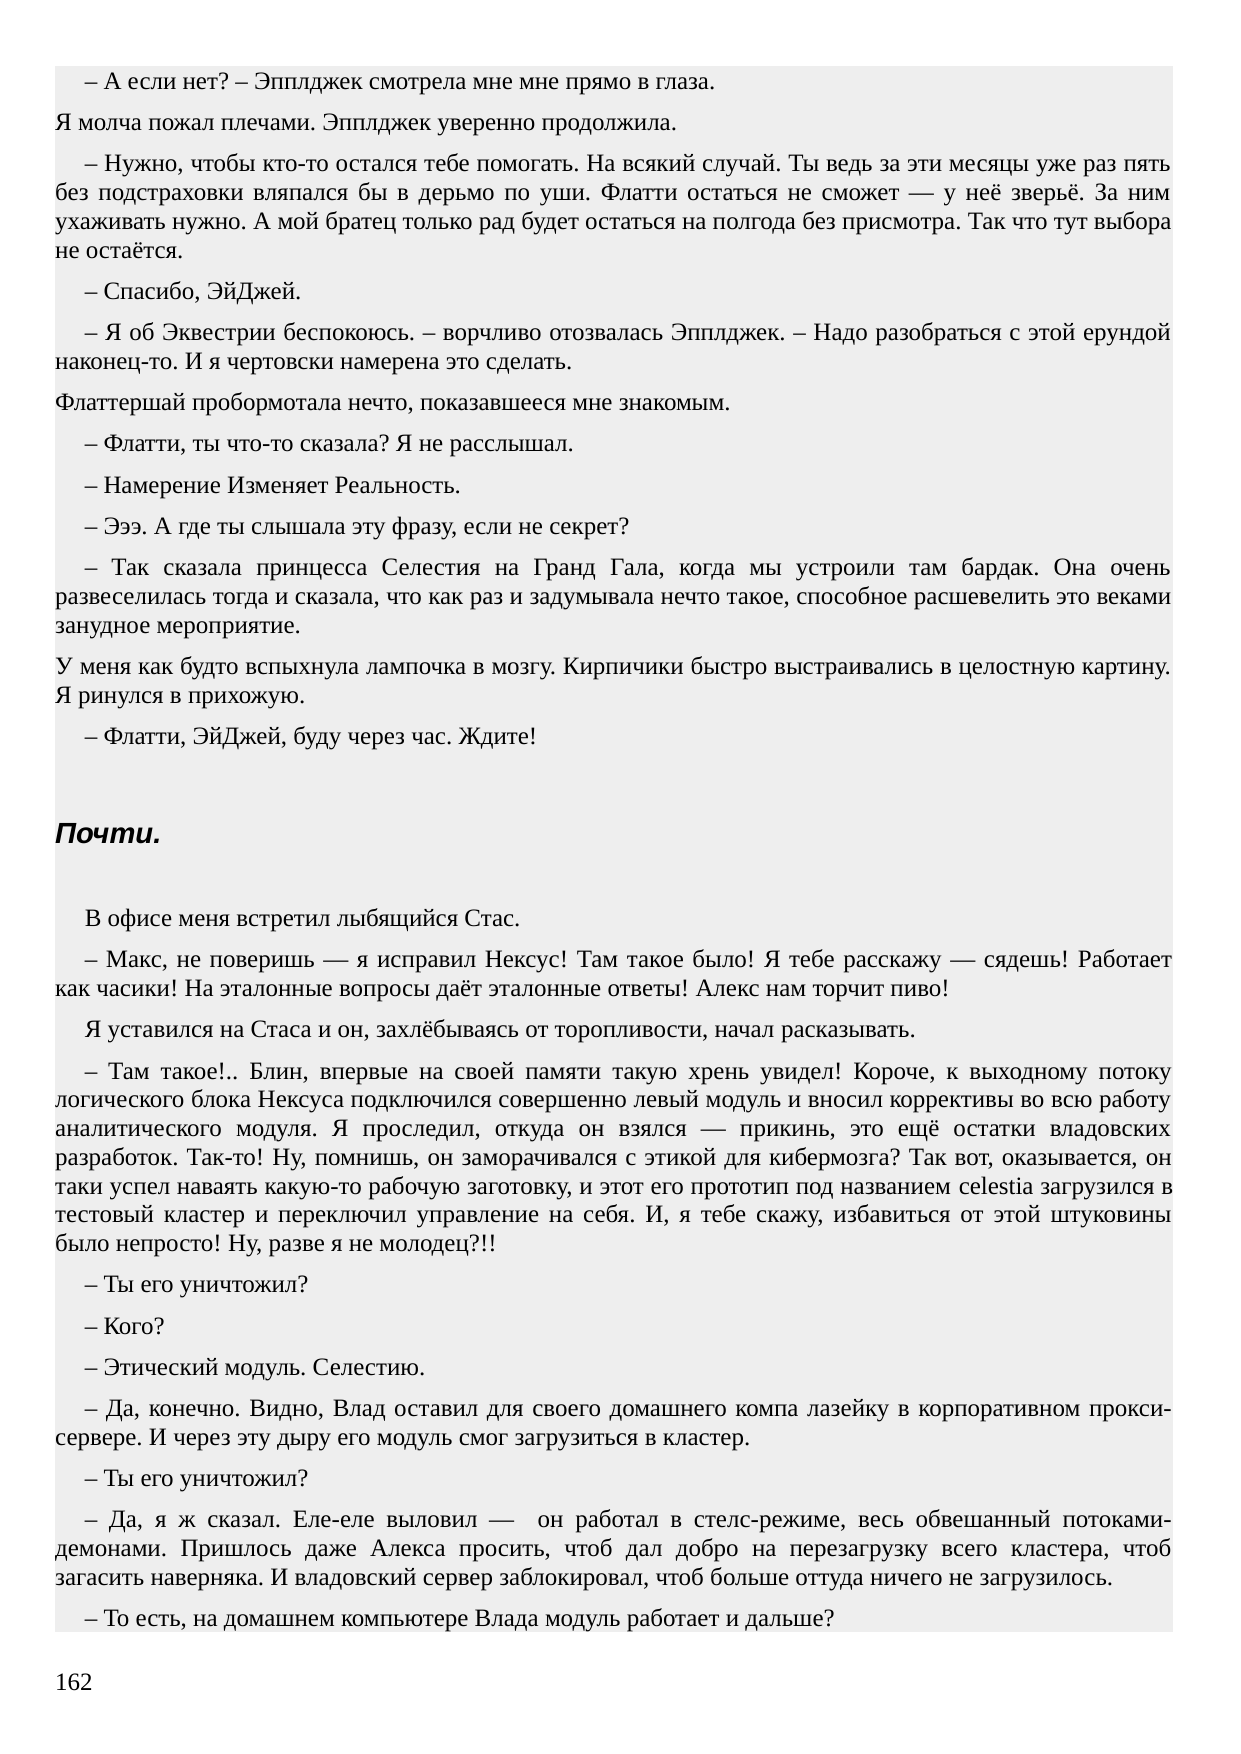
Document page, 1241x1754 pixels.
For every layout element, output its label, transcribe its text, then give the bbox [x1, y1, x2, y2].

text – Так сказала принцесса Селестия на Гранд Гала, когда мы устроили там бардак. Она очень развеселилась тогда и сказала, что как раз и задумывала нечто такое, способное расшевелить это веками занудное мероприятие. [55, 552, 1173, 638]
text – Флатти, ЭйДжей, буду через час. Ждите! [55, 721, 1173, 750]
text – Эээ. А где ты слышала эту фразу, если не секрет? [55, 511, 1173, 540]
text Я уставился на Стаса и он, захлёбываясь от торопливости, начал расказывать. [55, 1014, 1173, 1043]
text – Да, я ж сказал. Еле-еле выловил — он работал в стелс-режиме, весь обвешанный потоками-демонами. Пришлось даже Алекса просить, чтоб дал добро на перезагрузку всего кластера, чтоб загасить наверняка. И владовский сервер заблокировал, чтоб больше оттуда ничего не загрузилось. [55, 1504, 1173, 1591]
subtitle Почти. [55, 816, 1173, 849]
text – Флатти, ты что-то сказала? Я не расслышал. [55, 428, 1173, 457]
text – Ты его уничтожил? [55, 1463, 1173, 1492]
list У меня как будто вспыхнула лампочка в мозгу. Кирпичики быстро выстраивались в целостную картину. Я ринулся в прихожую. [55, 651, 1173, 708]
text – Я об Эквестрии беспокоюсь. – ворчливо отозвалась Эпплджек. – Надо разобраться с этой ерундой наконец-то. И я чертовски намерена это сделать. [55, 317, 1173, 375]
text – А если нет? – Эпплджек смотрела мне мне прямо в глаза. [55, 66, 1173, 95]
text – Этический модуль. Селестию. [55, 1352, 1173, 1381]
text – Ты его уничтожил? [55, 1269, 1173, 1298]
text – Намерение Изменяет Реальность. [55, 470, 1173, 498]
text – Макс, не поверишь — я исправил Нексус! Там такое было! Я тебе расскажу — сядешь! Работает как часики! На эталонные вопросы даёт эталонные ответы! Алекс нам торчит пиво! [55, 944, 1173, 1002]
text – Спасибо, ЭйДжей. [55, 276, 1173, 305]
text – Нужно, чтобы кто-то остался тебе помогать. На всякий случай. Ты ведь за эти месяцы уже раз пять без подстраховки вляпался бы в дерьмо по уши. Флатти остаться не сможет — у неё зверьё. За ним ухаживать нужно. А мой братец только рад будет остаться на полгода без присмотра. Так что тут выбора не остаётся. [55, 148, 1173, 263]
text – То есть, на домашнем компьютере Влада модуль работает и дальше? [55, 1603, 1173, 1632]
list Я молча пожал плечами. Эпплджек уверенно продолжила. [55, 107, 1173, 136]
list Флаттершай пробормотала нечто, показавшееся мне знакомым. [55, 387, 1173, 416]
text – Кого? [55, 1311, 1173, 1339]
text – Там такое!.. Блин, впервые на своей памяти такую хрень увидел! Короче, к выходному потоку логического блока Нексуса подключился совершенно левый модуль и вносил коррективы во всю работу аналитического модуля. Я проследил, откуда он взялся — прикинь, это ещё остатки владовских разработок. Так-то! Ну, помнишь, он заморачивался с этикой для кибермозга? Так вот, оказывается, он таки успел наваять какую-то рабочую заготовку, и этот его прототип под названием celestia загрузился в тестовый кластер и переключил управление на себя. И, я тебе скажу, избавиться от этой штуковины было непросто! Ну, разве я не молодец?!! [55, 1056, 1173, 1257]
text – Да, конечно. Видно, Влад оставил для своего домашнего компа лазейку в корпоративном прокси-сервере. И через эту дыру его модуль смог загрузиться в кластер. [55, 1393, 1173, 1451]
text В офисе меня встретил лыбящийся Стас. [55, 903, 1173, 932]
